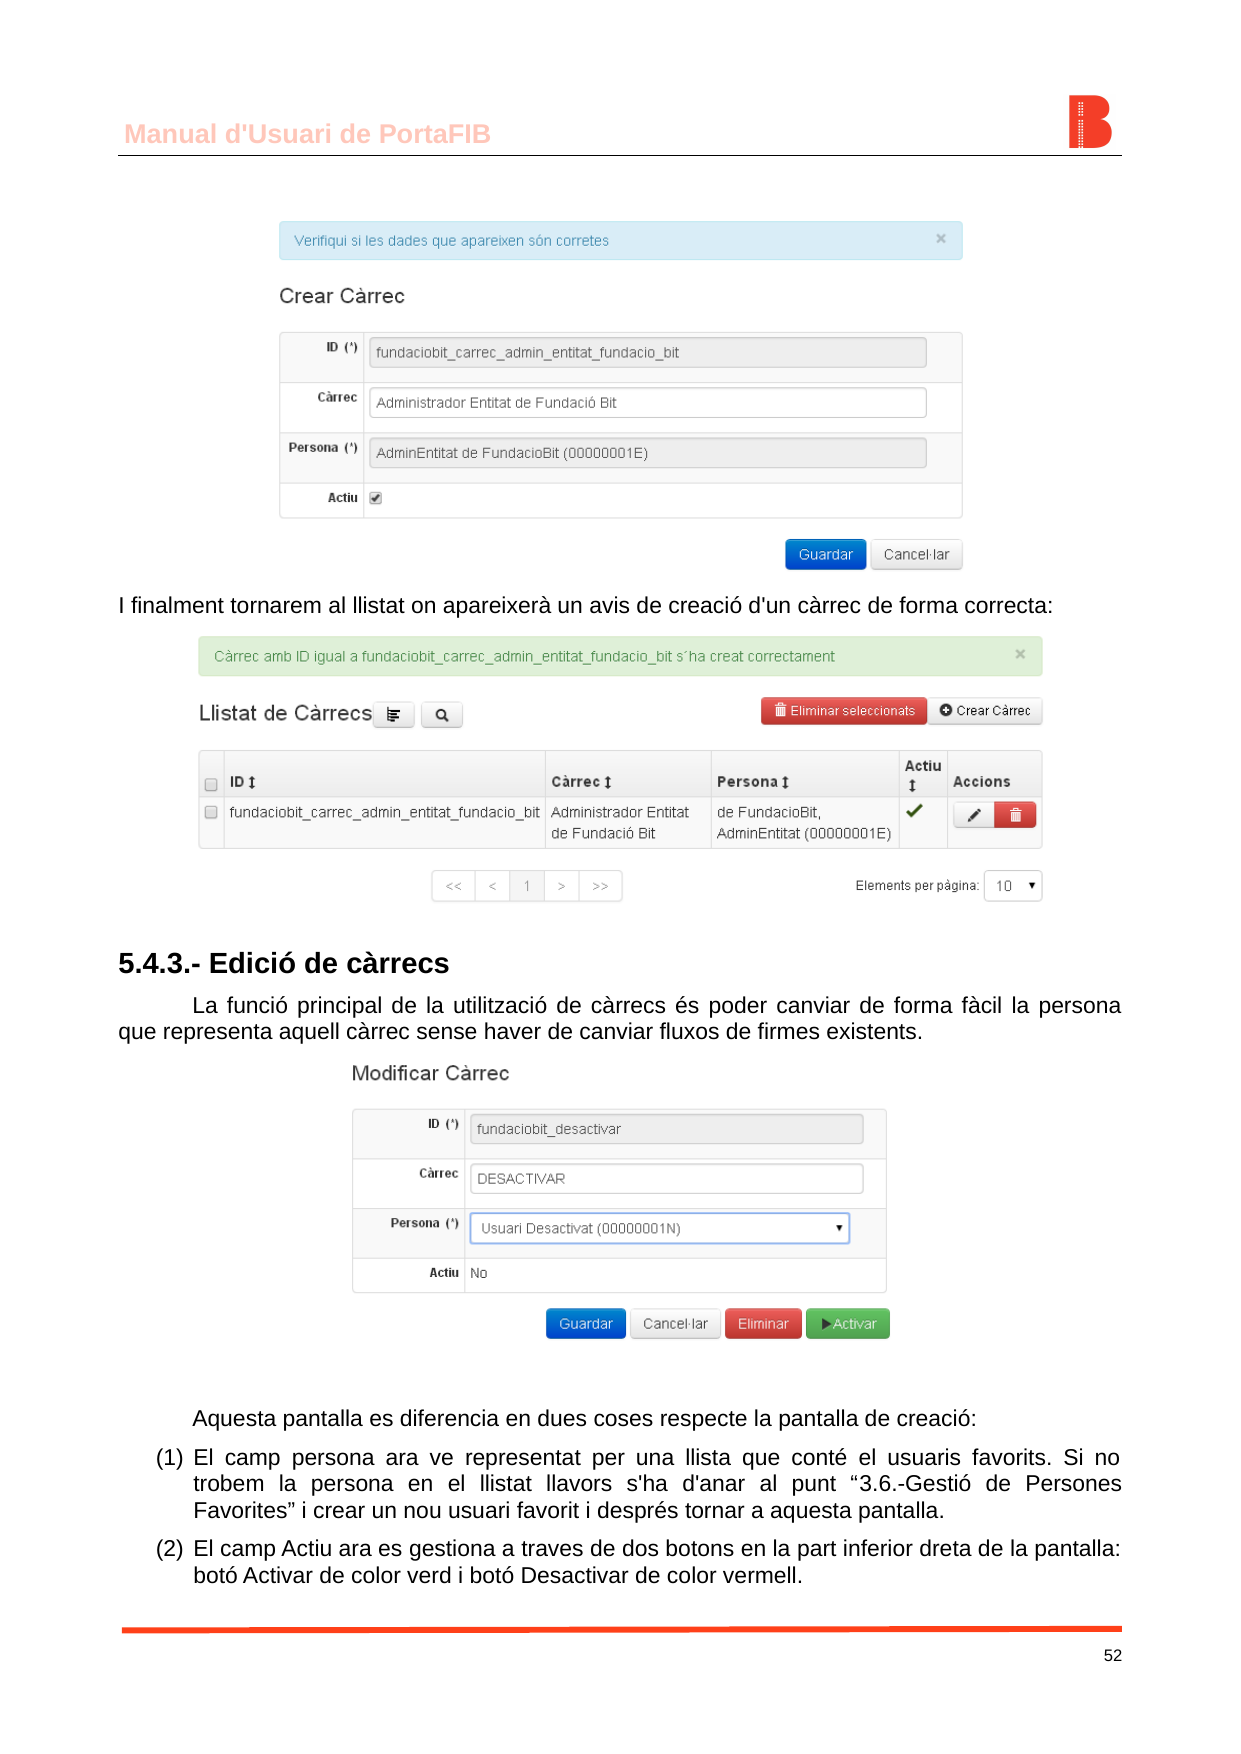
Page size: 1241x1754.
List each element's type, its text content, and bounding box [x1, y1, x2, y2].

list El camp Actiu ara es gestiona a traves de dos botons en la part inferior dreta de la pantalla: botó Activar de color verd i botó Desactivar de color vermell. [156, 1535, 1122, 1588]
picture [342, 1056, 898, 1354]
picture [1063, 94, 1117, 150]
text La funció principal de la utilització de càrrecs és poder canviar de forma fàcil la persona que representa aquell càrrec sense haver de canviar fluxos de firmes existents. [118, 992, 1122, 1044]
picture [189, 631, 1051, 909]
text Aquesta pantalla es diferencia en dues coses respecte la pantalla de creació: [118, 1405, 1122, 1431]
subtitle Edició de càrrecs [118, 946, 1122, 979]
picture [269, 215, 972, 580]
text I finalment tornarem al llistat on apareixerà un avis de creació d'un càrrec de forma correcta: [118, 592, 1122, 619]
list El camp persona ara ve representat per una llista que conté el usuaris favorits. Si no trobem la persona en el llistat llavors s'ha d'anar al punt “3.6.-Gestió de Persones Favorites” i crear un nou usuari favorit i després tornar a aquesta pantalla. [156, 1444, 1122, 1523]
